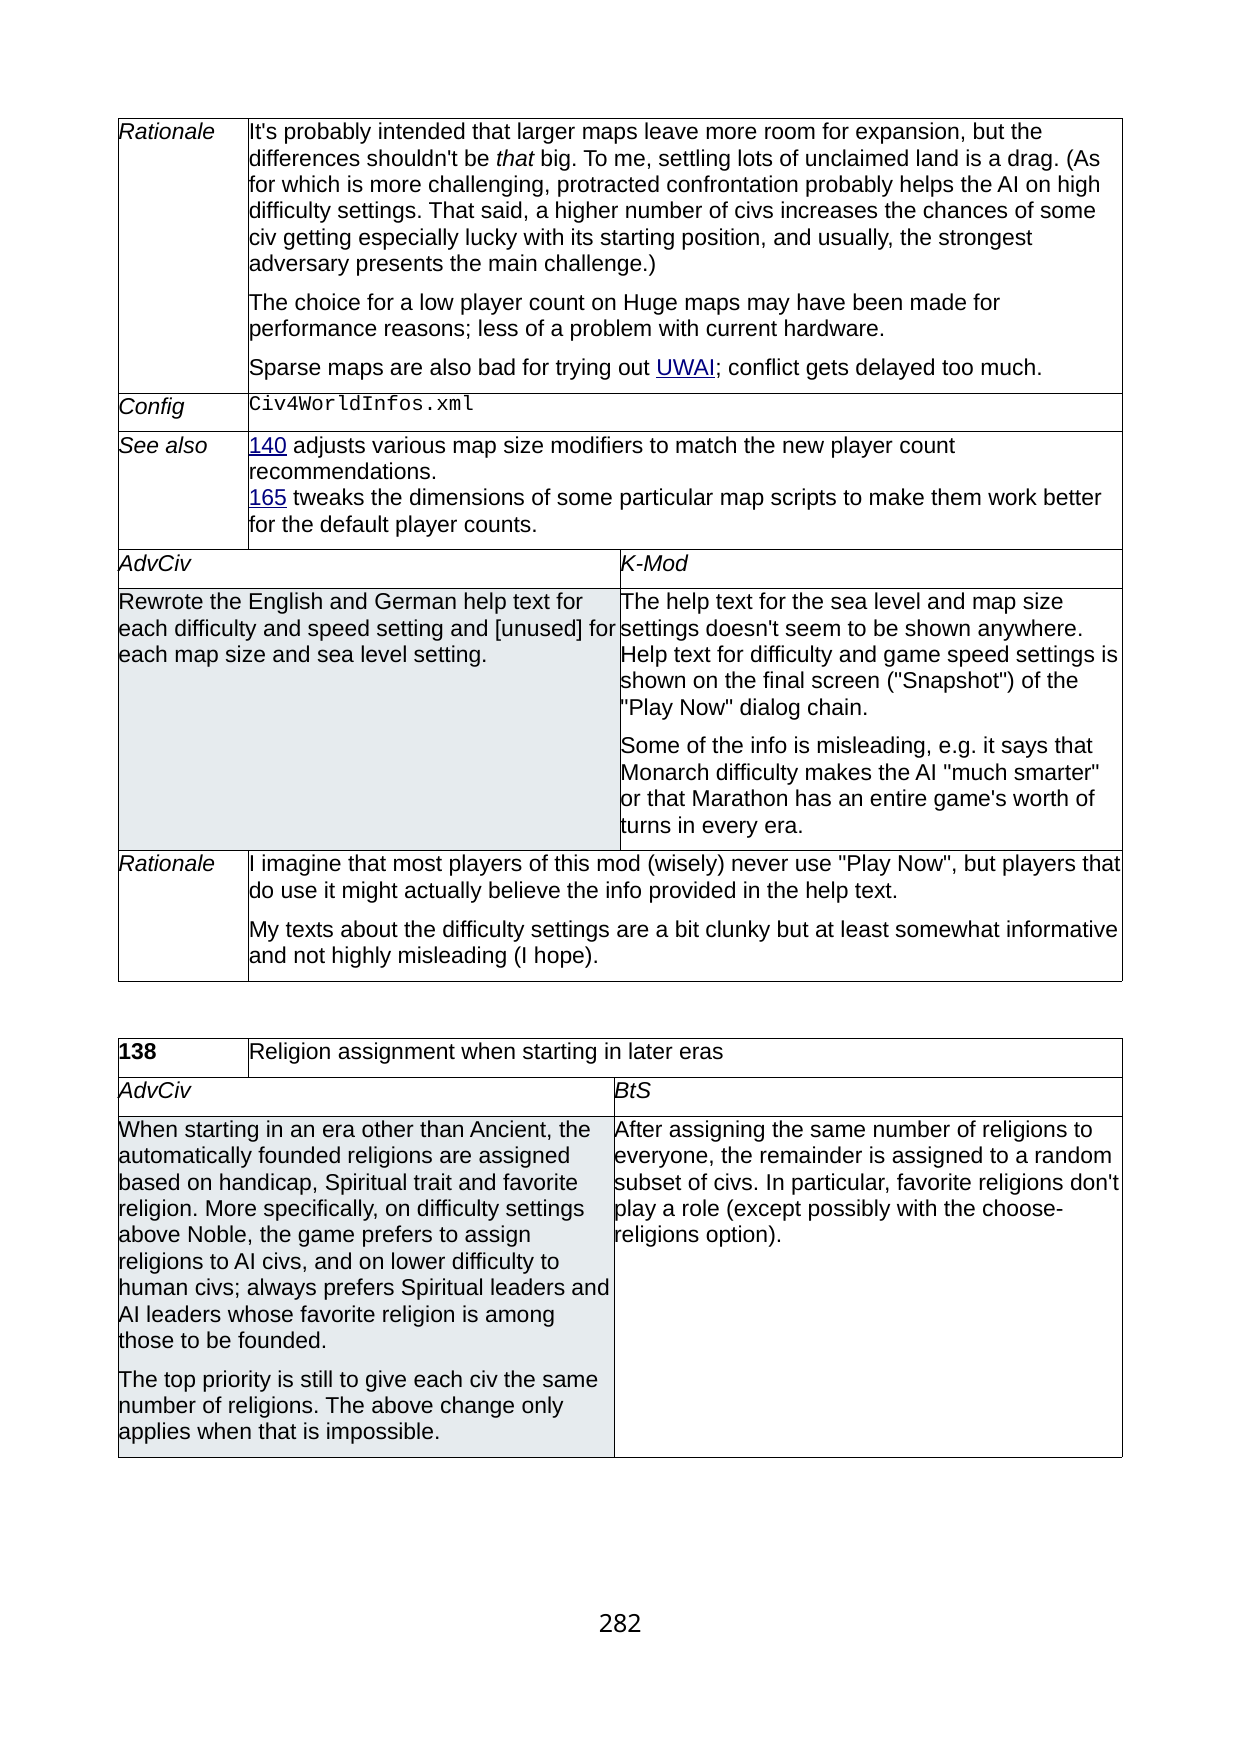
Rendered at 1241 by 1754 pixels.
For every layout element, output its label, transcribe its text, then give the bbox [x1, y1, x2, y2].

table_cell Rewrote the English and German help text for each difficulty and speed setting and [unused] for each map size and sea level setting. [119, 589, 620, 850]
table_cell 140 adjusts various map size modifiers to match the new player count recommendations. 165 tweaks the dimensions of some particular map scripts to make them work better for the default player counts. [249, 432, 1122, 549]
table_cell Rationale [119, 851, 248, 981]
table_cell After assigning the same number of religions to everyone, the remainder is assigned to a random subset of civs. In particular, favorite religions don't play a role (except possibly with the choose-religions option). [615, 1117, 1122, 1457]
table_header Religion assignment when starting in later eras [249, 1039, 1122, 1077]
table_cell K-Mod [621, 550, 1122, 588]
table_cell AdvCiv [119, 550, 620, 588]
table_cell Civ4WorldInfos.xml [249, 394, 1122, 431]
table_cell AdvCiv [119, 1078, 614, 1116]
table_header 138 [119, 1039, 248, 1077]
table_cell It's probably intended that larger maps leave more room for expansion, but the differences shouldn't be that big. To me, settling lots of unclaimed land is a drag. (As for which is more challenging, protracted confrontation probably helps the AI on high difficulty settings. That said, a higher number of civs increases the chances of some civ getting especially lucky with its starting position, and usually, the strongest adversary presents the main challenge.) The choice for a low player count on Huge maps may have been made for performance reasons; less of a problem with current hardware. Sparse maps are also bad for trying out UWAI; conflict gets delayed too much. [249, 119, 1122, 393]
table_cell BtS [615, 1078, 1122, 1116]
table_cell See also [119, 432, 248, 549]
table_cell Config [119, 394, 248, 431]
table_cell I imagine that most players of this mod (wisely) never use "Play Now", but players that do use it might actually believe the info provided in the help text. My texts about the difficulty settings are a bit clunky but at least somewhat informative and not highly misleading (I hope). [249, 851, 1122, 981]
table_cell Rationale [119, 119, 248, 393]
table_cell When starting in an era other than Ancient, the automatically founded religions are assigned based on handicap, Spiritual trait and favorite religion. More specifically, on difficulty settings above Noble, the game prefers to assign religions to AI civs, and on lower difficulty to human civs; always prefers Spiritual leaders and AI leaders whose favorite religion is among those to be founded. The top priority is still to give each civ the same number of religions. The above change only applies when that is impossible. [119, 1117, 614, 1457]
table_cell The help text for the sea level and map size settings doesn't seem to be shown anywhere. Help text for difficulty and game speed settings is shown on the final screen ("Snapshot") of the "Play Now" dialog chain. Some of the info is misleading, e.g. it says that Monarch difficulty makes the AI "much smarter" or that Marathon has an entire game's worth of turns in every era. [621, 589, 1122, 850]
